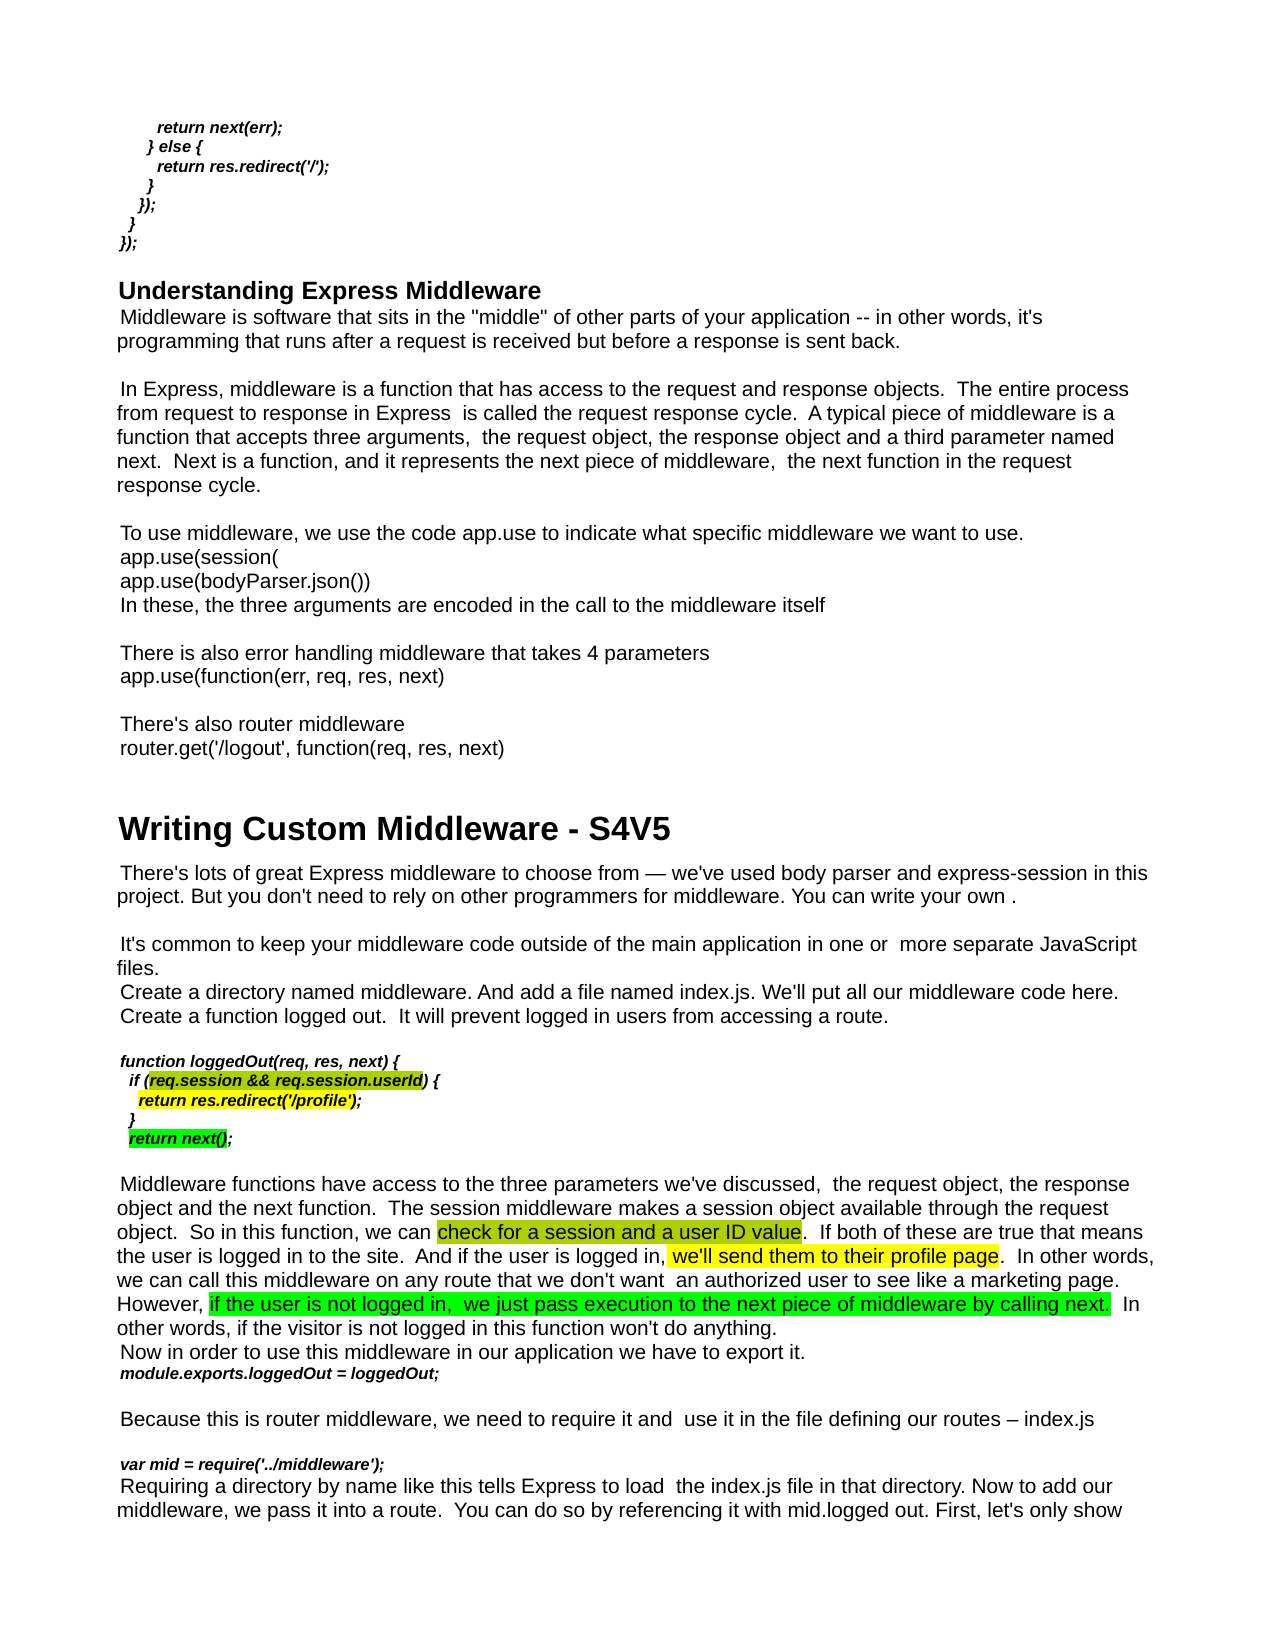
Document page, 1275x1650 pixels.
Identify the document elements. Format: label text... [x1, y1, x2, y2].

text app.use(bodyParser.json()) [117, 568, 1157, 592]
subtitle Understanding Express Middleware [118, 276, 1157, 305]
text } [117, 176, 1157, 195]
text } else { [117, 137, 1157, 156]
text } [117, 214, 1157, 233]
text To use middleware, we use the code app.use to indicate what specific middleware we want to use. [117, 521, 1157, 544]
text return res.redirect('/'); [117, 156, 1157, 176]
text In these, the three arguments are encoded in the call to the middleware itself [117, 592, 1157, 616]
text There's lots of great Express middleware to choose from — we've used body parser and express-session in this project. But you don't need to rely on other programmers for middleware. You can write your own . [117, 860, 1157, 908]
text There's also router middleware [117, 712, 1157, 736]
text module.exports.loggedOut = loggedOut; [117, 1363, 1157, 1383]
text Now in order to use this middleware in our application we have to export it. [117, 1339, 1157, 1363]
text It's common to keep your middleware code outside of the main application in one or more separate JavaScript files. [117, 932, 1157, 980]
text There is also error handling middleware that takes 4 parameters [117, 640, 1157, 664]
text app.use(session( [117, 544, 1157, 568]
text Requiring a directory by name like this tells Express to load the index.js file in that directory. Now to add our middleware, we pass it into a route. You can do so by referencing it with mid.logged out. First, let's only show [117, 1474, 1157, 1522]
text Middleware is software that sits in the "middle" of other parts of your application -- in other words, it's programming that runs after a request is received but before a response is sent back. [117, 305, 1157, 353]
text Because this is router middleware, we need to require it and use it in the file defining our routes – index.js [117, 1407, 1157, 1431]
text return next(); [117, 1129, 1157, 1148]
text function loggedOut(req, res, next) { [117, 1052, 1157, 1071]
text } [117, 1109, 1157, 1129]
text Middleware functions have access to the three parameters we've discussed, the request object, the response object and the next function. The session middleware makes a session object available through the request object. So in this function, we can check for a session and a user ID value. If both of these are true that means the user is logged in to the site. And if the user is logged in, we'll send them to their profile page. In other words, we can call this middleware on any route that we don't want an authorized user to see like a marketing page. However, if the user is not logged in, we just pass execution to the next piece of middleware by calling next. In other words, if the visitor is not logged in this function won't do anything. [117, 1172, 1157, 1339]
text return res.redirect('/profile'); [117, 1090, 1157, 1109]
text var mid = require('../middleware'); [117, 1454, 1157, 1474]
text Create a directory named middleware. And add a file named index.js. We'll put all our middleware code here. [117, 980, 1157, 1004]
text }); [117, 233, 1157, 252]
subtitle Writing Custom Middleware - S4V5 [118, 809, 1157, 848]
text In Express, middleware is a function that has access to the request and response objects. The entire process from request to response in Express is called the request response cycle. A typical piece of middleware is a function that accepts three arguments, the request object, the response object and a third parameter named next. Next is a function, and it represents the next piece of middleware, the next function in the request response cycle. [117, 377, 1157, 497]
text Create a function logged out. It will prevent logged in users from accessing a route. [117, 1004, 1157, 1028]
text return next(err); [117, 118, 1157, 137]
text app.use(function(err, req, res, next) [117, 664, 1157, 688]
text router.get('/logout', function(req, res, next) [117, 736, 1157, 760]
text if (req.session && req.session.userId) { [117, 1071, 1157, 1090]
text }); [117, 195, 1157, 214]
